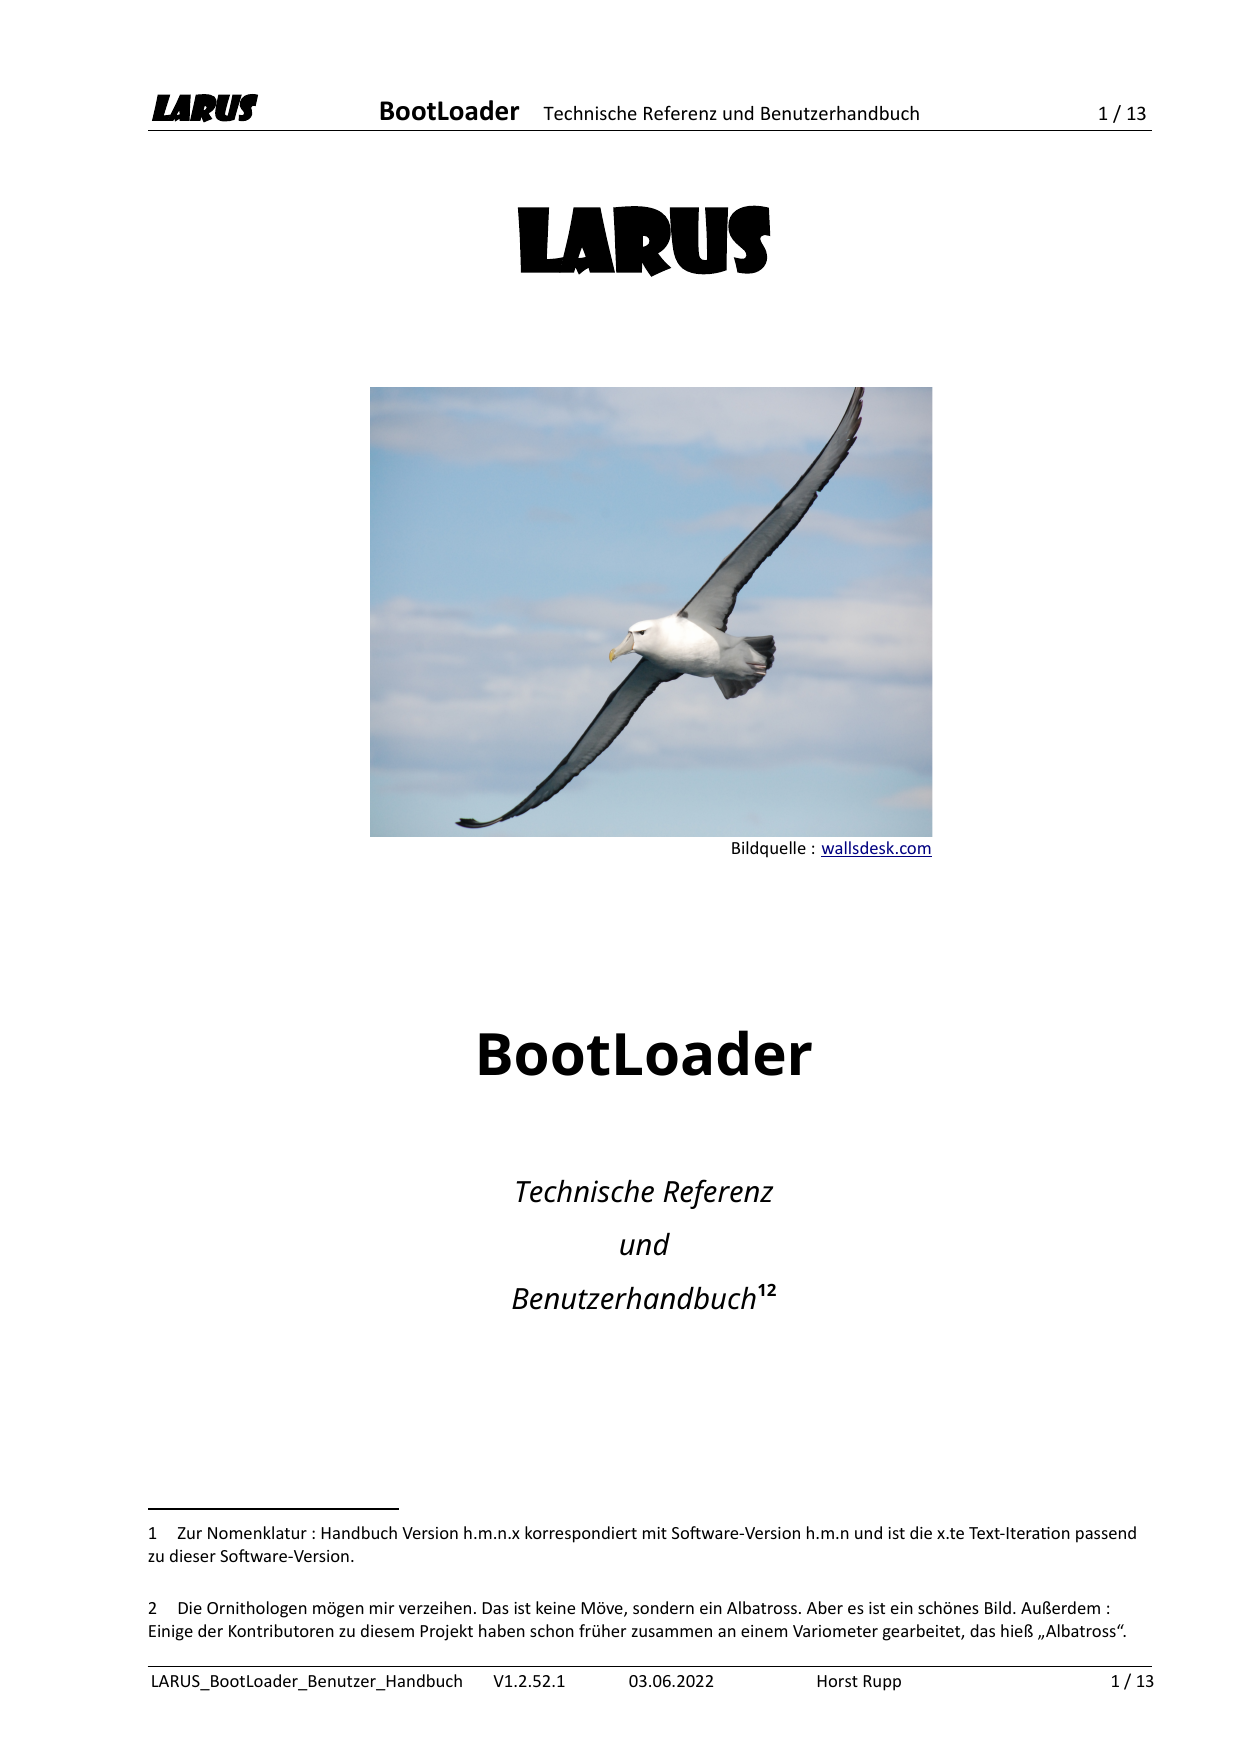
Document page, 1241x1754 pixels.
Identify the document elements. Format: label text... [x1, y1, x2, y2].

title Technische Referenz [148, 1171, 1140, 1211]
text Die Ornithologen mögen mir verzeihen. Das ist keine Möve, sondern ein Albatross. Aber es ist ein schönes Bild. Außerdem : Einige der Kontributoren zu diesem Projekt haben schon früher zusammen an einem Variometer gearbeitet, das hieß „Albatross“. [148, 1597, 1152, 1660]
title BootLoader [148, 1012, 1140, 1092]
title Benutzerhandbuch [148, 1278, 1140, 1318]
text Bildquelle : wallsdesk.com [148, 375, 1152, 859]
title und [148, 1224, 1140, 1264]
text Zur Nomenklatur : Handbuch Version h.m.n.x korrespondiert mit Software-Version h.m.n und ist die x.te Text-Iteration passend zu dieser Software-Version. [148, 1521, 1152, 1585]
picture [370, 387, 933, 837]
title Larus [148, 185, 1140, 288]
